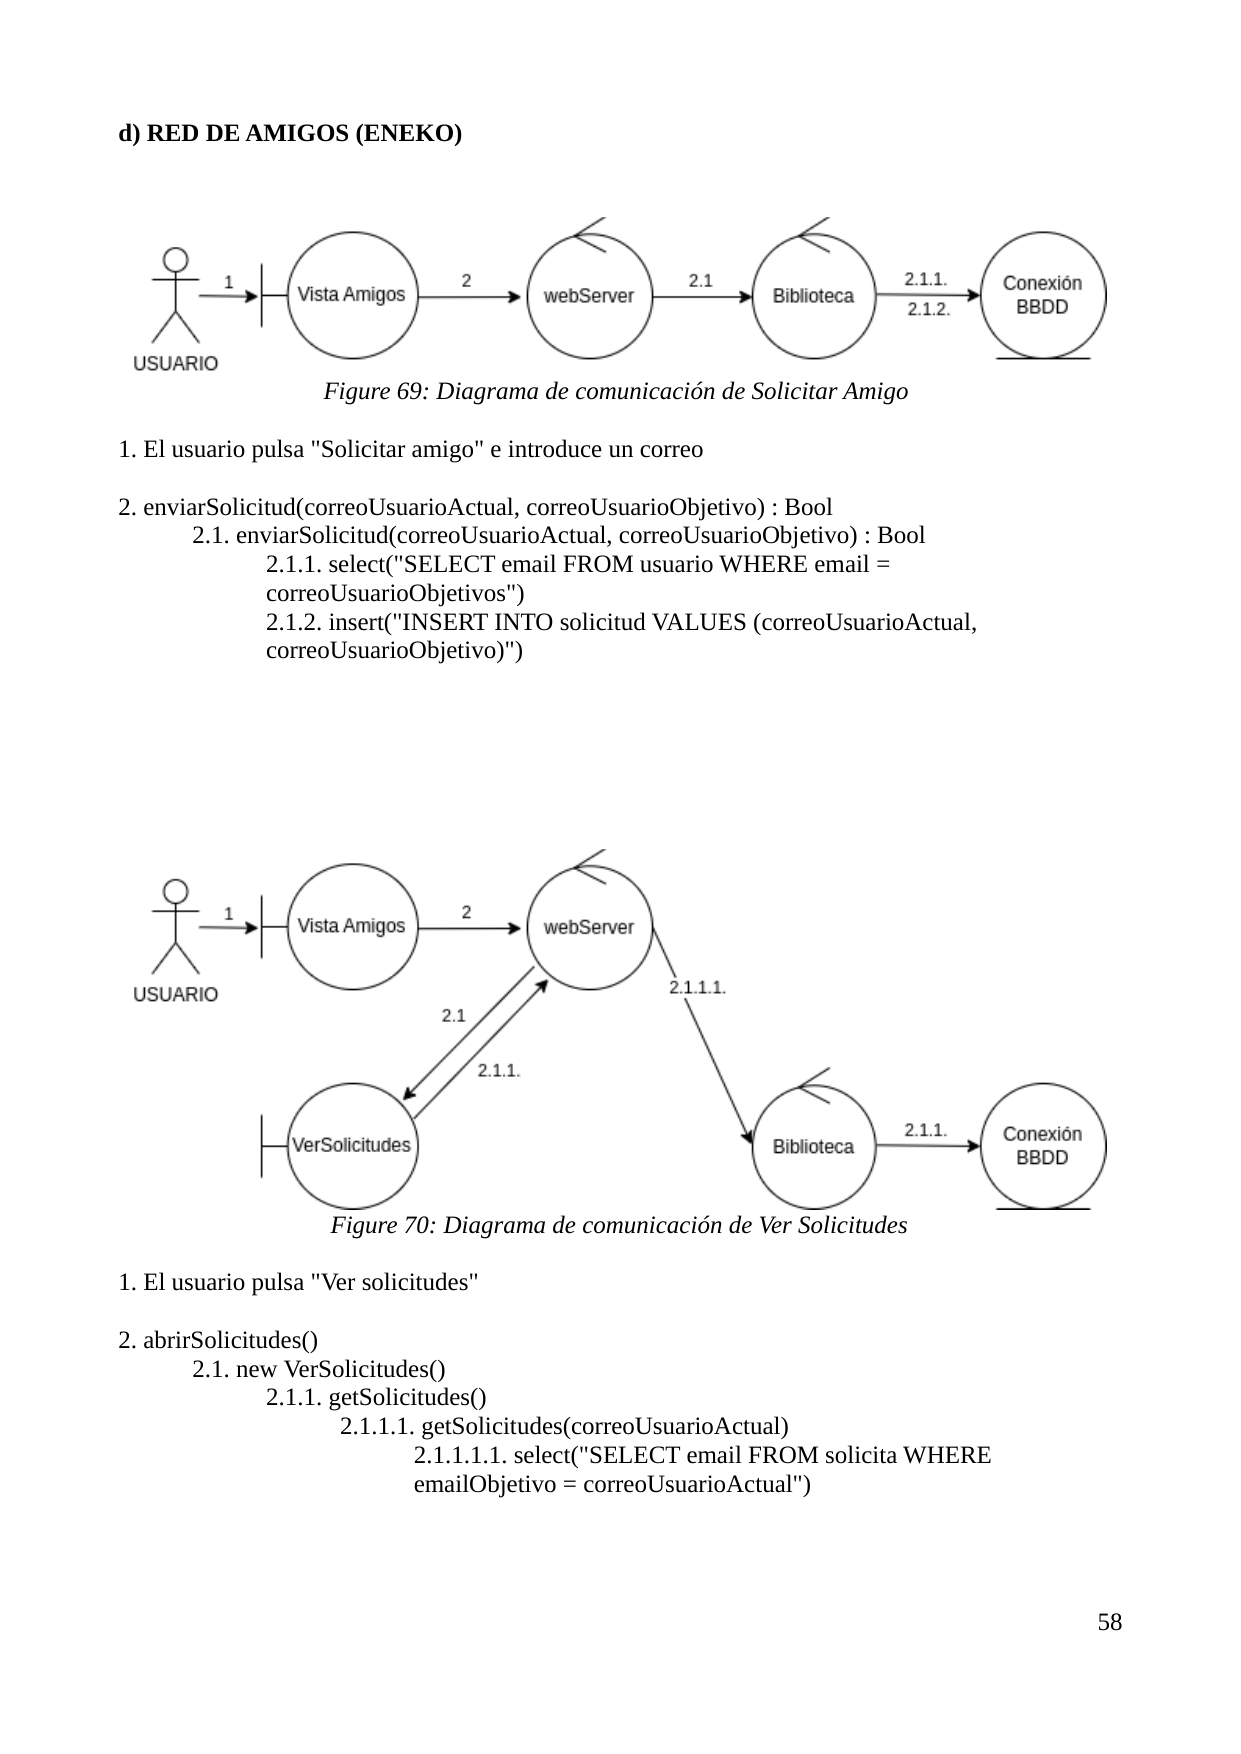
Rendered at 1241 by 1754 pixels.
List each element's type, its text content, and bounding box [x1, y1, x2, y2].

text 2.1.1. select("SELECT email FROM usuario WHERE email = correoUsuarioObjetivos") [118, 549, 1122, 607]
text 2. abrirSolicitudes() [118, 1325, 1122, 1354]
picture [133, 849, 1107, 1210]
text 2.1. new VerSolicitudes() [118, 1354, 1122, 1382]
text Figure 70: Diagrama de comunicación de Ver Solicitudes [133, 1210, 1107, 1239]
text 2. enviarSolicitud(correoUsuarioActual, correoUsuarioObjetivo) : Bool [118, 492, 1122, 520]
text 2.1.1. getSolicitudes() [118, 1382, 1122, 1411]
picture [133, 217, 1107, 377]
subtitle 1. El usuario pulsa "Solicitar amigo" e introduce un correo [118, 434, 1122, 463]
text 1. El usuario pulsa "Ver solicitudes" [118, 1267, 1122, 1296]
text Figure 69: Diagrama de comunicación de Solicitar Amigo [133, 377, 1107, 405]
text 2.1.1.1.1. select("SELECT email FROM solicita WHERE emailObjetivo = correoUsuarioActual") [118, 1440, 1122, 1497]
text 2.1.1.1. getSolicitudes(correoUsuarioActual) [118, 1411, 1122, 1440]
subtitle d) RED DE AMIGOS (ENEKO) [118, 118, 1122, 147]
text 2.1. enviarSolicitud(correoUsuarioActual, correoUsuarioObjetivo) : Bool [118, 520, 1122, 549]
text 2.1.2. insert("INSERT INTO solicitud VALUES (correoUsuarioActual, correoUsuarioObjetivo)") [118, 607, 1122, 664]
